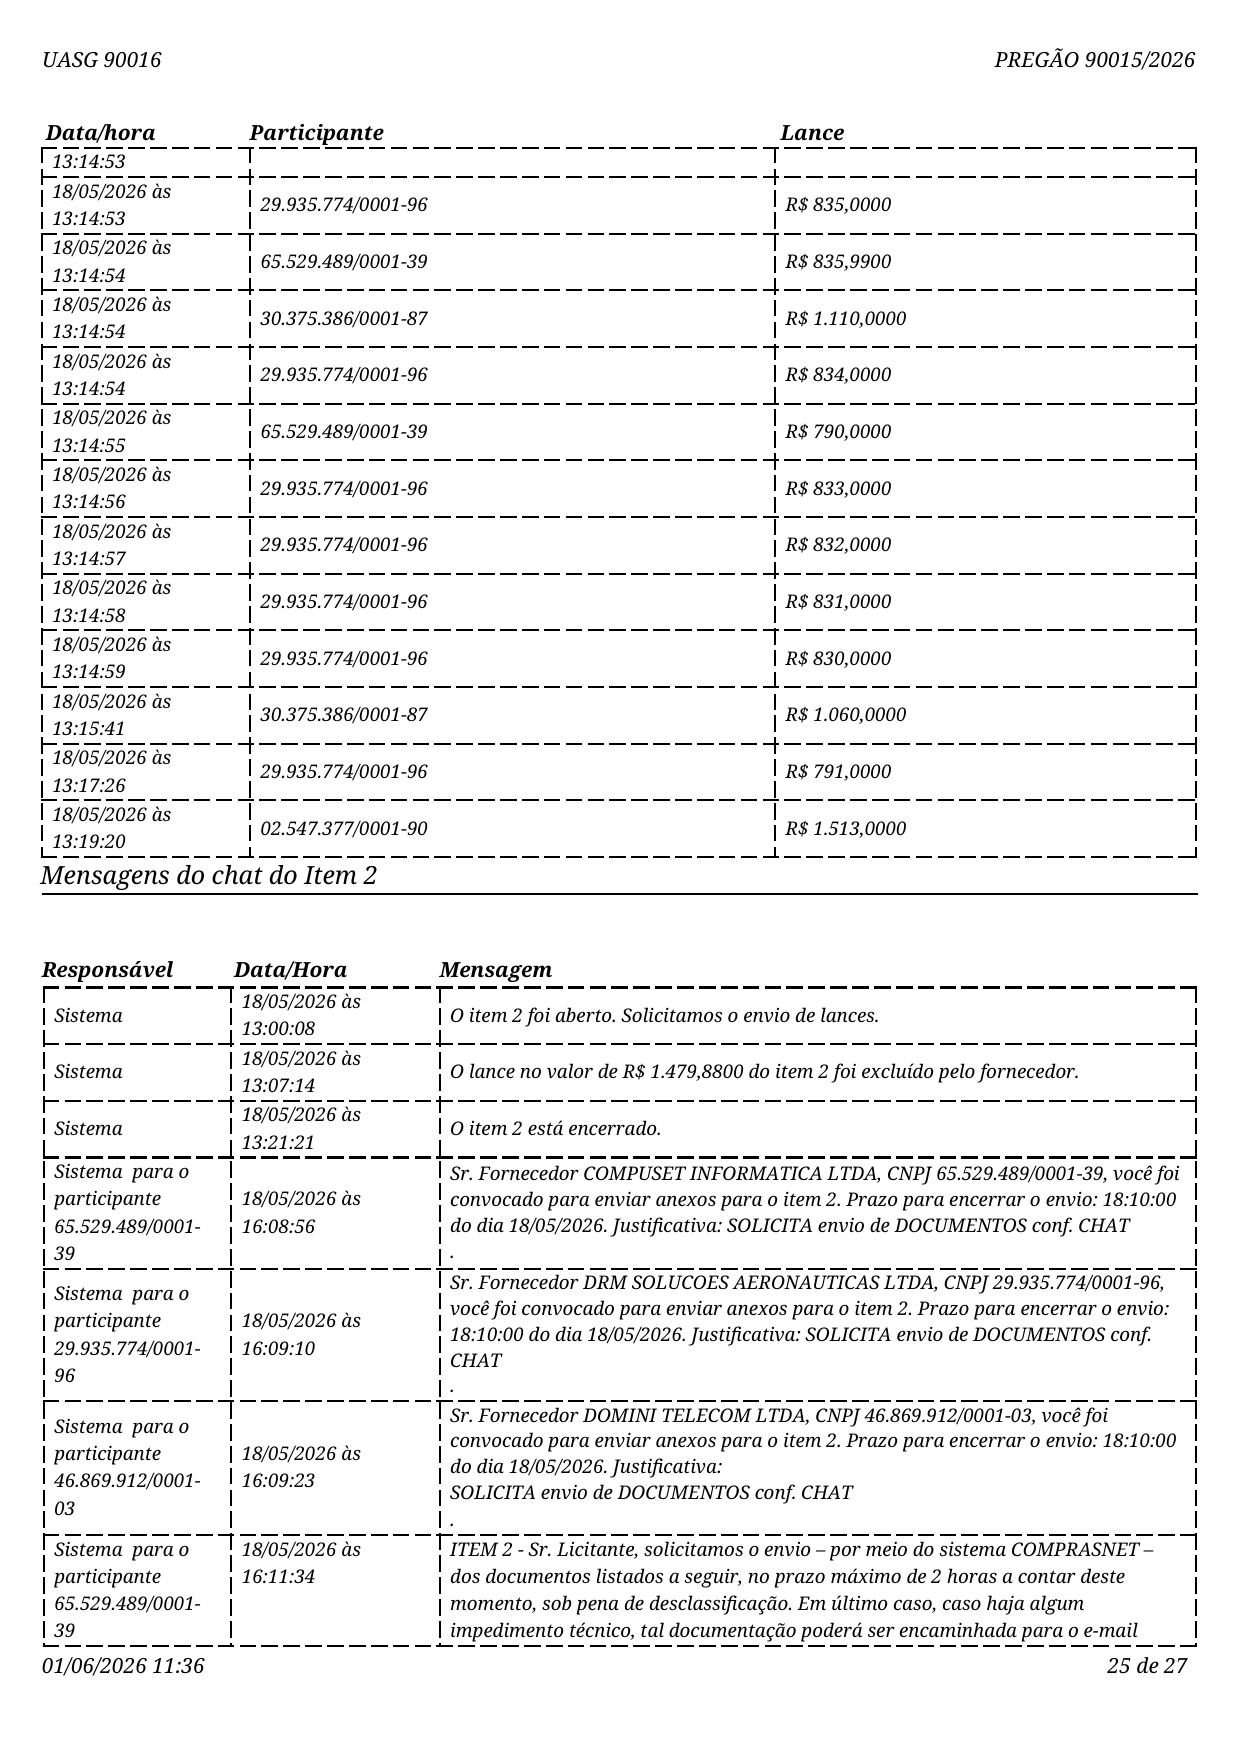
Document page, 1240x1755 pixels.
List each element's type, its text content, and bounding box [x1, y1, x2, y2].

table_cell R$ 834,0000 [775, 346, 1196, 403]
table_cell Sr. Fornecedor COMPUSET INFORMATICA LTDA, CNPJ 65.529.489/0001-39, você foi convocado para enviar anexos para o item 2. Prazo para encerrar o envio: 18:10:00 do dia 18/05/2026. Justificativa: SOLICITA envio de DOCUMENTOS conf. CHAT . [440, 1156, 1196, 1268]
table_cell R$ 833,0000 [775, 459, 1196, 516]
table_cell 65.529.489/0001-39 [250, 233, 775, 289]
table_cell 18/05/2026 às 13:14:54 [42, 289, 250, 346]
table_cell 18/05/2026 às 13:14:58 [42, 573, 250, 629]
table_cell 18/05/2026 às 13:19:20 [42, 799, 250, 856]
table_cell R$ 835,0000 [775, 176, 1196, 233]
table_cell 18/05/2026 às 16:09:23 [231, 1400, 439, 1534]
table_cell Sistema para o participante 29.935.774/0001-96 [44, 1268, 231, 1400]
table_cell 18/05/2026 às 13:17:26 [42, 743, 250, 799]
table_cell 29.935.774/0001-96 [250, 459, 775, 516]
table_cell Sistema [44, 1100, 231, 1156]
table_cell 13:14:53 [42, 147, 250, 176]
table_cell 18/05/2026 às 13:14:56 [42, 459, 250, 516]
table_cell R$ 1.513,0000 [775, 799, 1196, 856]
table_cell Sistema para o participante 65.529.489/0001-39 [44, 1156, 231, 1268]
table_cell 18/05/2026 às 13:14:54 [42, 233, 250, 289]
table_cell 65.529.489/0001-39 [250, 403, 775, 459]
table_cell R$ 790,0000 [775, 403, 1196, 459]
table_cell 18/05/2026 às 13:14:53 [42, 176, 250, 233]
text Mensagens do chat do Item 2 [40, 858, 1189, 892]
table_cell 29.935.774/0001-96 [250, 176, 775, 233]
table_cell Sr. Fornecedor DOMINI TELECOM LTDA, CNPJ 46.869.912/0001-03, você foi convocado para enviar anexos para o item 2. Prazo para encerrar o envio: 18:10:00 do dia 18/05/2026. Justificativa: SOLICITA envio de DOCUMENTOS conf. CHAT . [440, 1400, 1196, 1534]
table_cell [250, 147, 775, 176]
table_header 18/05/2026 às 13:00:08 [231, 986, 439, 1043]
table_cell Sistema para o participante 46.869.912/0001-03 [44, 1400, 231, 1534]
table_cell 18/05/2026 às 16:09:10 [231, 1268, 439, 1400]
table_cell Sistema [44, 1043, 231, 1100]
table_cell R$ 835,9900 [775, 233, 1196, 289]
table_cell R$ 1.060,0000 [775, 686, 1196, 743]
table_cell 18/05/2026 às 16:08:56 [231, 1156, 439, 1268]
table_cell 29.935.774/0001-96 [250, 346, 775, 403]
table_cell 18/05/2026 às 16:11:34 [231, 1534, 439, 1645]
table_cell 02.547.377/0001-90 [250, 799, 775, 856]
table_header O item 2 foi aberto. Solicitamos o envio de lances. [440, 986, 1196, 1043]
table_cell 18/05/2026 às 13:14:57 [42, 516, 250, 573]
table_cell 29.935.774/0001-96 [250, 573, 775, 629]
table_cell 29.935.774/0001-96 [250, 516, 775, 573]
table_cell 30.375.386/0001-87 [250, 289, 775, 346]
text Responsável Data/Hora Mensagem [42, 956, 1189, 984]
table_cell 30.375.386/0001-87 [250, 686, 775, 743]
table_cell O item 2 está encerrado. [440, 1100, 1196, 1156]
table_cell 18/05/2026 às 13:14:54 [42, 346, 250, 403]
table_cell O lance no valor de R$ 1.479,8800 do item 2 foi excluído pelo fornecedor. [440, 1043, 1196, 1100]
table_cell 18/05/2026 às 13:15:41 [42, 686, 250, 743]
table_cell 18/05/2026 às 13:21:21 [231, 1100, 439, 1156]
table_cell R$ 832,0000 [775, 516, 1196, 573]
table_cell 18/05/2026 às 13:07:14 [231, 1043, 439, 1100]
table_cell R$ 791,0000 [775, 743, 1196, 799]
table_cell [775, 147, 1196, 176]
table_cell 18/05/2026 às 13:14:55 [42, 403, 250, 459]
table_cell R$ 831,0000 [775, 573, 1196, 629]
table_cell R$ 830,0000 [775, 629, 1196, 686]
table_header Sistema [44, 986, 231, 1043]
table_cell 29.935.774/0001-96 [250, 743, 775, 799]
table_cell Sr. Fornecedor DRM SOLUCOES AERONAUTICAS LTDA, CNPJ 29.935.774/0001-96, você foi convocado para enviar anexos para o item 2. Prazo para encerrar o envio: 18:10:00 do dia 18/05/2026. Justificativa: SOLICITA envio de DOCUMENTOS conf. CHAT . [440, 1268, 1196, 1400]
table_cell Sistema para o participante 65.529.489/0001-39 [44, 1534, 231, 1645]
table_cell 18/05/2026 às 13:14:59 [42, 629, 250, 686]
table_cell 29.935.774/0001-96 [250, 629, 775, 686]
table_cell ITEM 2 - Sr. Licitante, solicitamos o envio – por meio do sistema COMPRASNET – dos documentos listados a seguir, no prazo máximo de 2 horas a contar deste momento, sob pena de desclassificação. Em último caso, caso haja algum impedimento técnico, tal documentação poderá ser encaminhada para o e-mail [440, 1534, 1196, 1645]
table_cell R$ 1.110,0000 [775, 289, 1196, 346]
